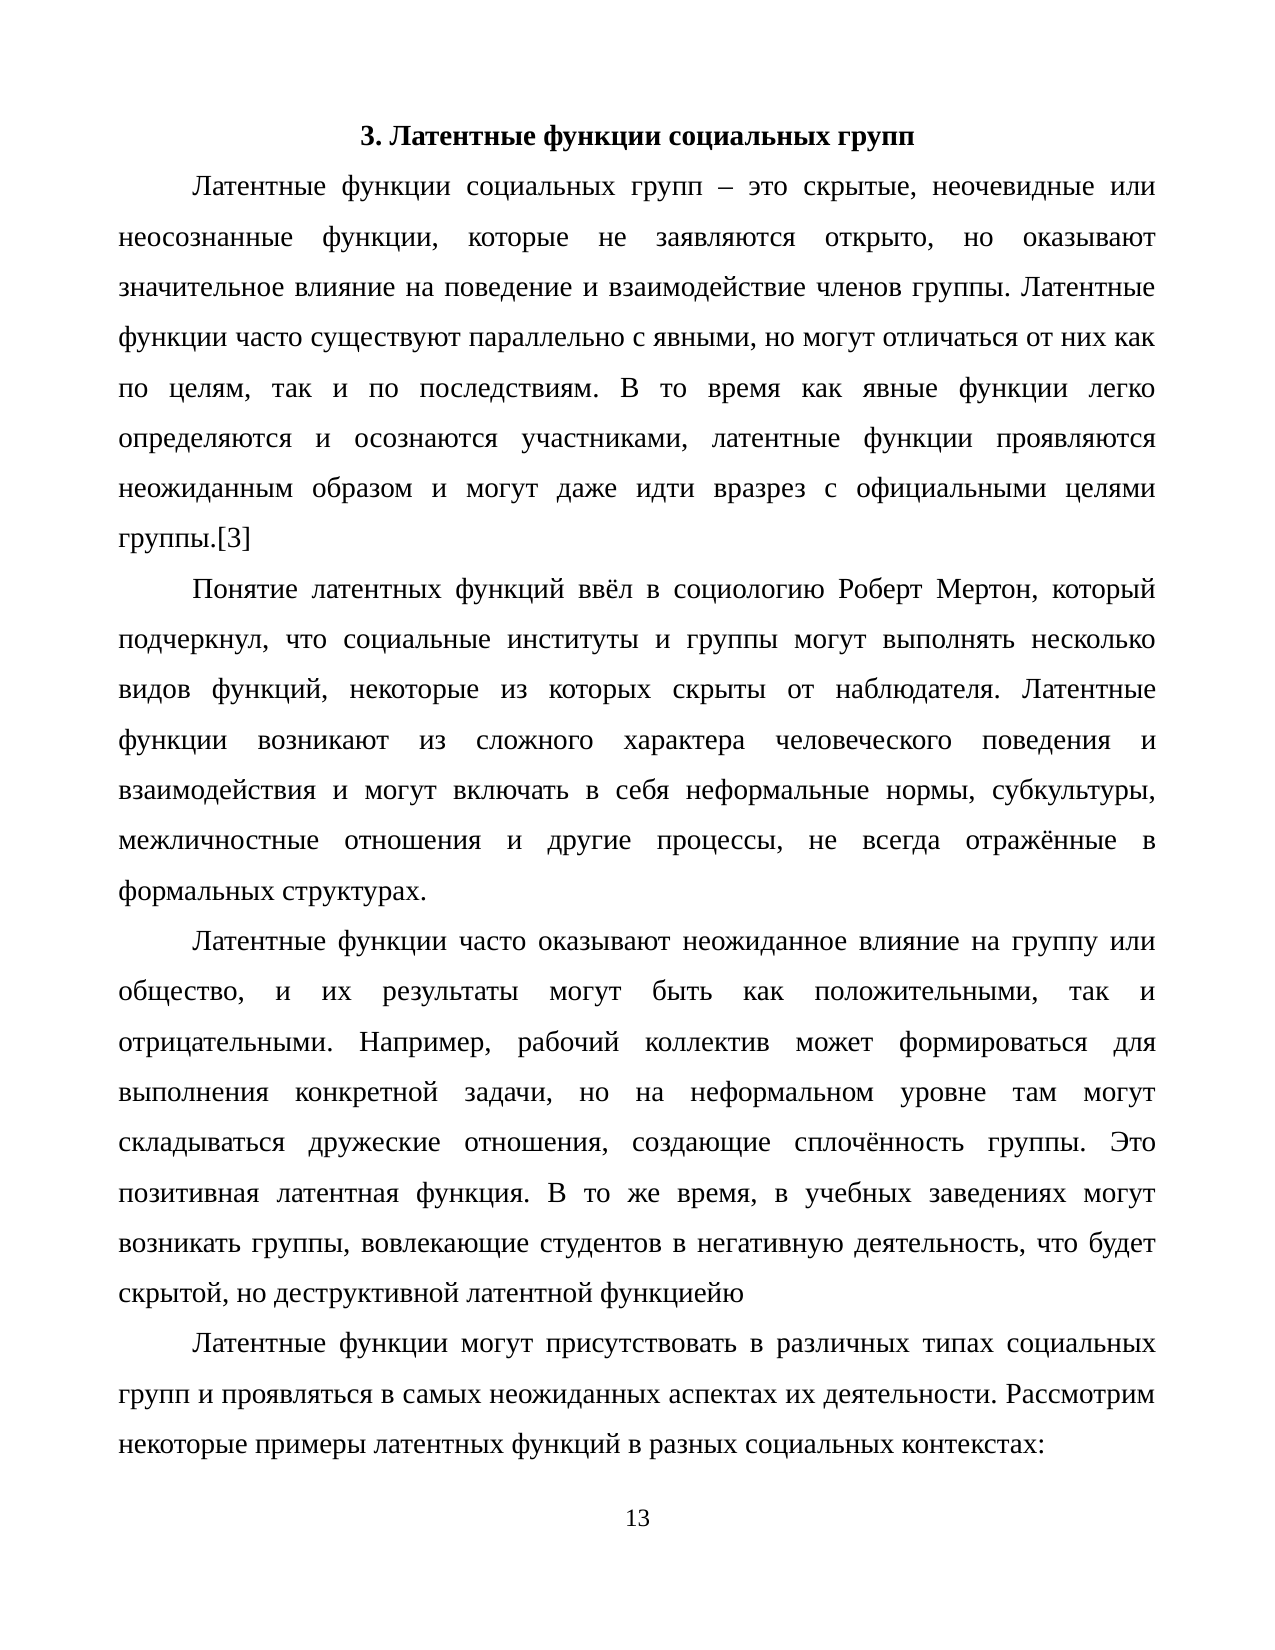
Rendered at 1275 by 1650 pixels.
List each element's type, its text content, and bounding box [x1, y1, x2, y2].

text Понятие латентных функций ввёл в социологию Роберт Мертон, который подчеркнул, что социальные институты и группы могут выполнять несколько видов функций, некоторые из которых скрыты от наблюдателя. Латентные функции возникают из сложного характера человеческого поведения и взаимодействия и могут включать в себя неформальные нормы, субкультуры, межличностные отношения и другие процессы, не всегда отражённые в формальных структурах. [118, 571, 1157, 906]
text 3. Латентные функции социальных групп [118, 118, 1157, 152]
text Латентные функции часто оказывают неожиданное влияние на группу или общество, и их результаты могут быть как положительными, так и отрицательными. Например, рабочий коллектив может формироваться для выполнения конкретной задачи, но на неформальном уровне там могут складываться дружеские отношения, создающие сплочённость группы. Это позитивная латентная функция. В то же время, в учебных заведениях могут возникать группы, вовлекающие студентов в негативную деятельность, что будет скрытой, но деструктивной латентной функциейю [118, 923, 1157, 1309]
text Латентные функции социальных групп – это скрытые, неочевидные или неосознанные функции, которые не заявляются открыто, но оказывают значительное влияние на поведение и взаимодействие членов группы. Латентные функции часто существуют параллельно с явными, но могут отличаться от них как по целям, так и по последствиям. В то время как явные функции легко определяются и осознаются участниками, латентные функции проявляются неожиданным образом и могут даже идти вразрез с официальными целями группы.[3] [118, 168, 1157, 554]
text Латентные функции могут присутствовать в различных типах социальных групп и проявляться в самых неожиданных аспектах их деятельности. Рассмотрим некоторые примеры латентных функций в разных социальных контекстах: [118, 1326, 1157, 1460]
